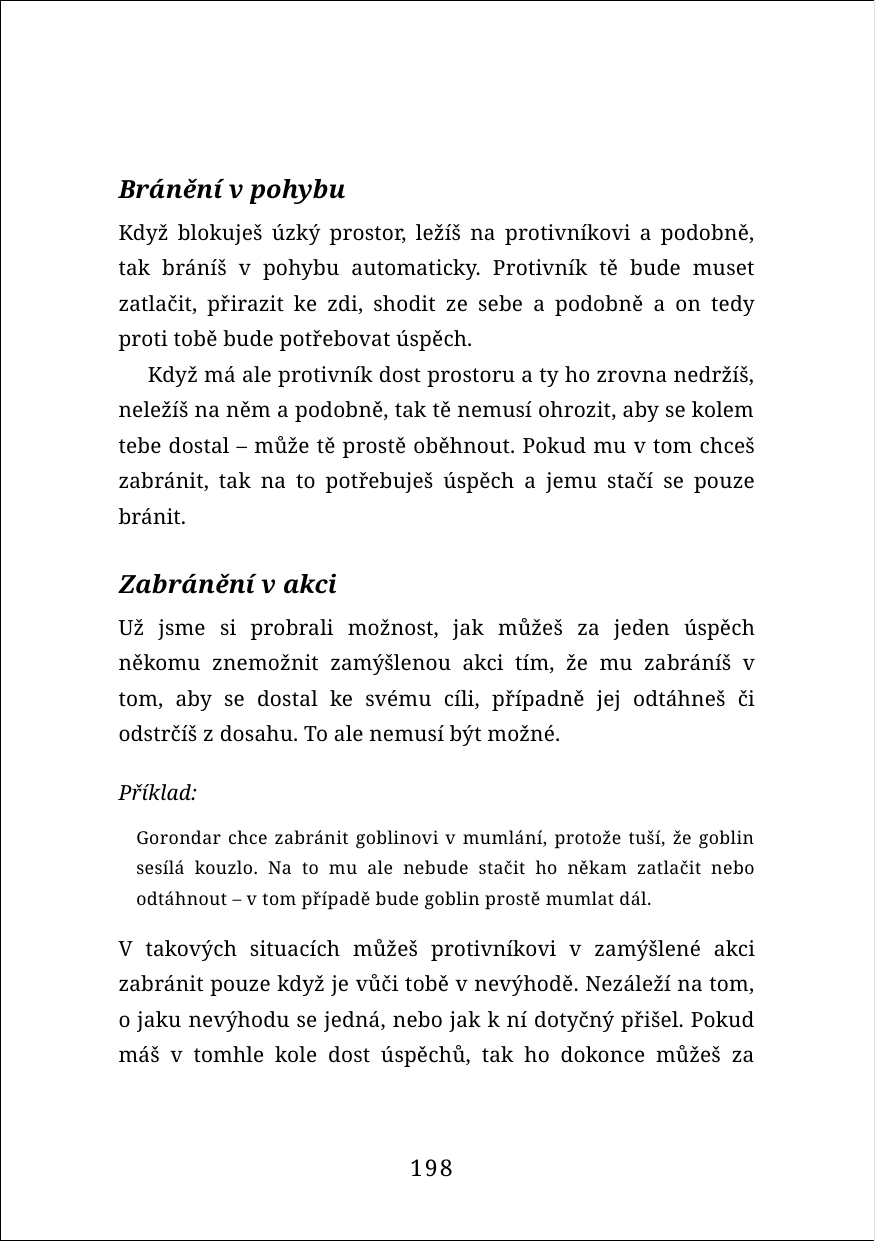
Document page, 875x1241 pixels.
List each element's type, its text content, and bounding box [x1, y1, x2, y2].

subtitle Bránění v pohybu [118, 172, 756, 206]
text Když blokuješ úzký prostor, ležíš na protivníkovi a podobně, tak bráníš v pohybu automaticky. Protivník tě bude muset zatlačit, přirazit ke zdi, shodit ze sebe a podobně a on tedy proti tobě bude potřebovat úspěch. Když má ale protivník dost prostoru a ty ho zrovna nedržíš, neležíš na něm a podobně, tak tě nemusí ohrozit, aby se kolem tebe dostal – může tě prostě oběhnout. Pokud mu v tom chceš zabránit, tak na to potřebuješ úspěch a jemu stačí se pouze bránit. [118, 218, 756, 530]
text V takových situacích můžeš protivníkovi v zamýšlené akci zabránit pouze když je vůči tobě v nevýhodě. Nezáleží na tom, o jaku nevýhodu se jedná, nebo jak k ní dotyčný přišel. Pokud máš v tomhle kole dost úspěchů, tak ho dokonce můžeš za [118, 934, 756, 1069]
text Gorondar chce zabránit goblinovi v mumlání, protože tuší, že goblin sesílá kouzlo. Na to mu ale nebude stačit ho někam zatlačit nebo odtáhnout – v tom případě bude goblin prostě mumlat dál. [136, 826, 756, 910]
text Už jsme si probrali možnost, jak můžeš za jeden úspěch někomu znemožnit zamýšlenou akci tím, že mu zabráníš v tom, aby se dostal ke svému cíli, případně jej odtáhneš či odstrčíš z dosahu. To ale nemusí být možné. [118, 613, 756, 748]
subtitle Zabránění v akci [118, 567, 756, 601]
text Příklad: [118, 778, 756, 807]
